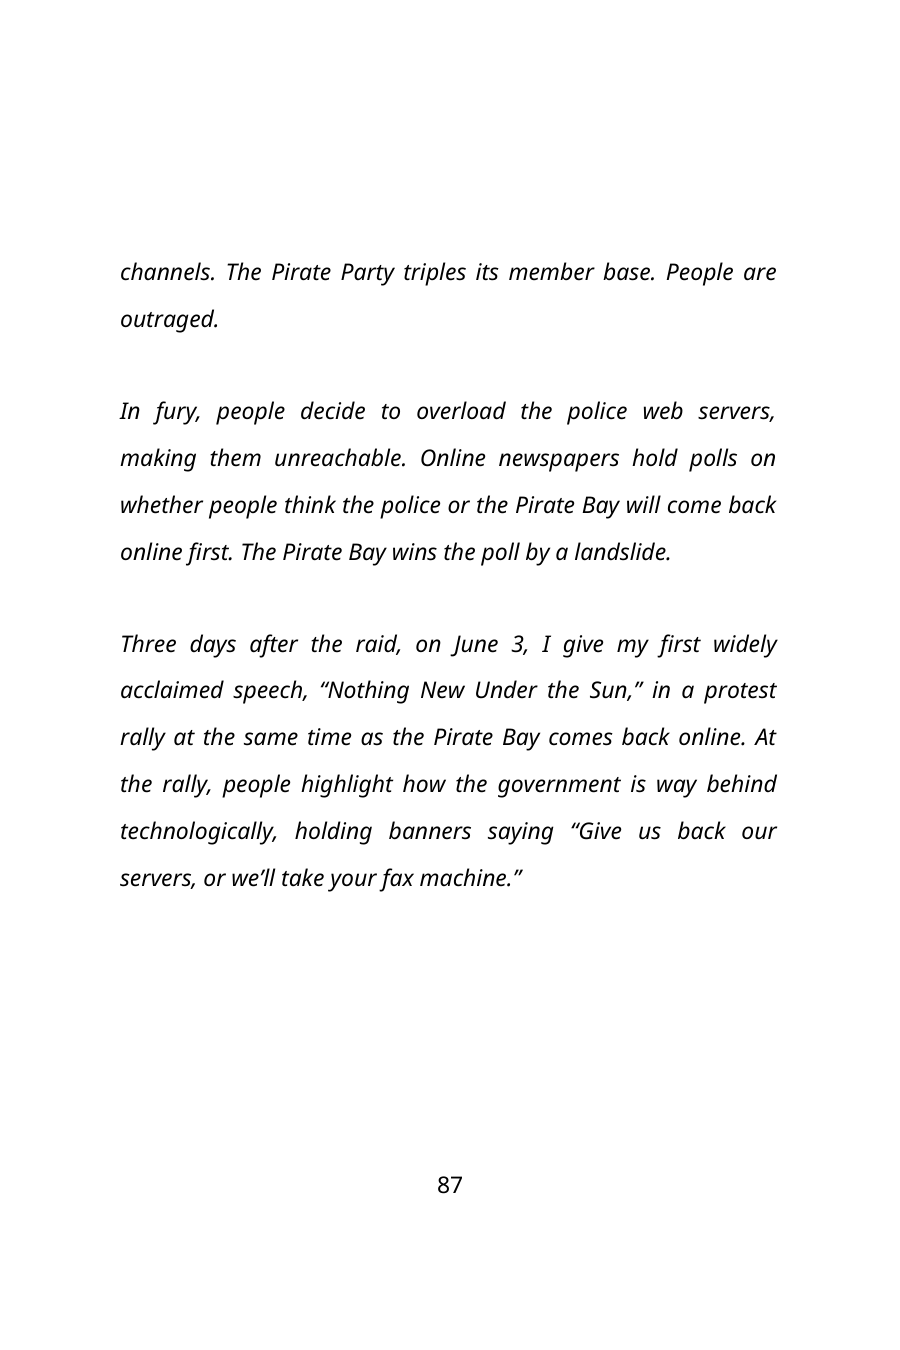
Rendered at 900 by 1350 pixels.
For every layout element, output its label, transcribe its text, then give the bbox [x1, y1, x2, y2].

text In fury, people decide to overload the police web servers, making them unreachable. Online newspapers hold polls on whether people think the police or the Pirate Bay will come back online first. The Pirate Bay wins the poll by a landslide. [120, 395, 780, 567]
text Three days after the raid, on June 3, I give my first widely acclaimed speech, “Nothing New Under the Sun,” in a protest rally at the same time as the Pirate Bay comes back online. At the rally, people highlight how the government is way behind technologically, holding banners saying “Give us back our servers, or we’ll take your fax machine.” [120, 627, 780, 893]
text channels. The Pirate Party triples its member base. People are outraged. [120, 256, 780, 334]
